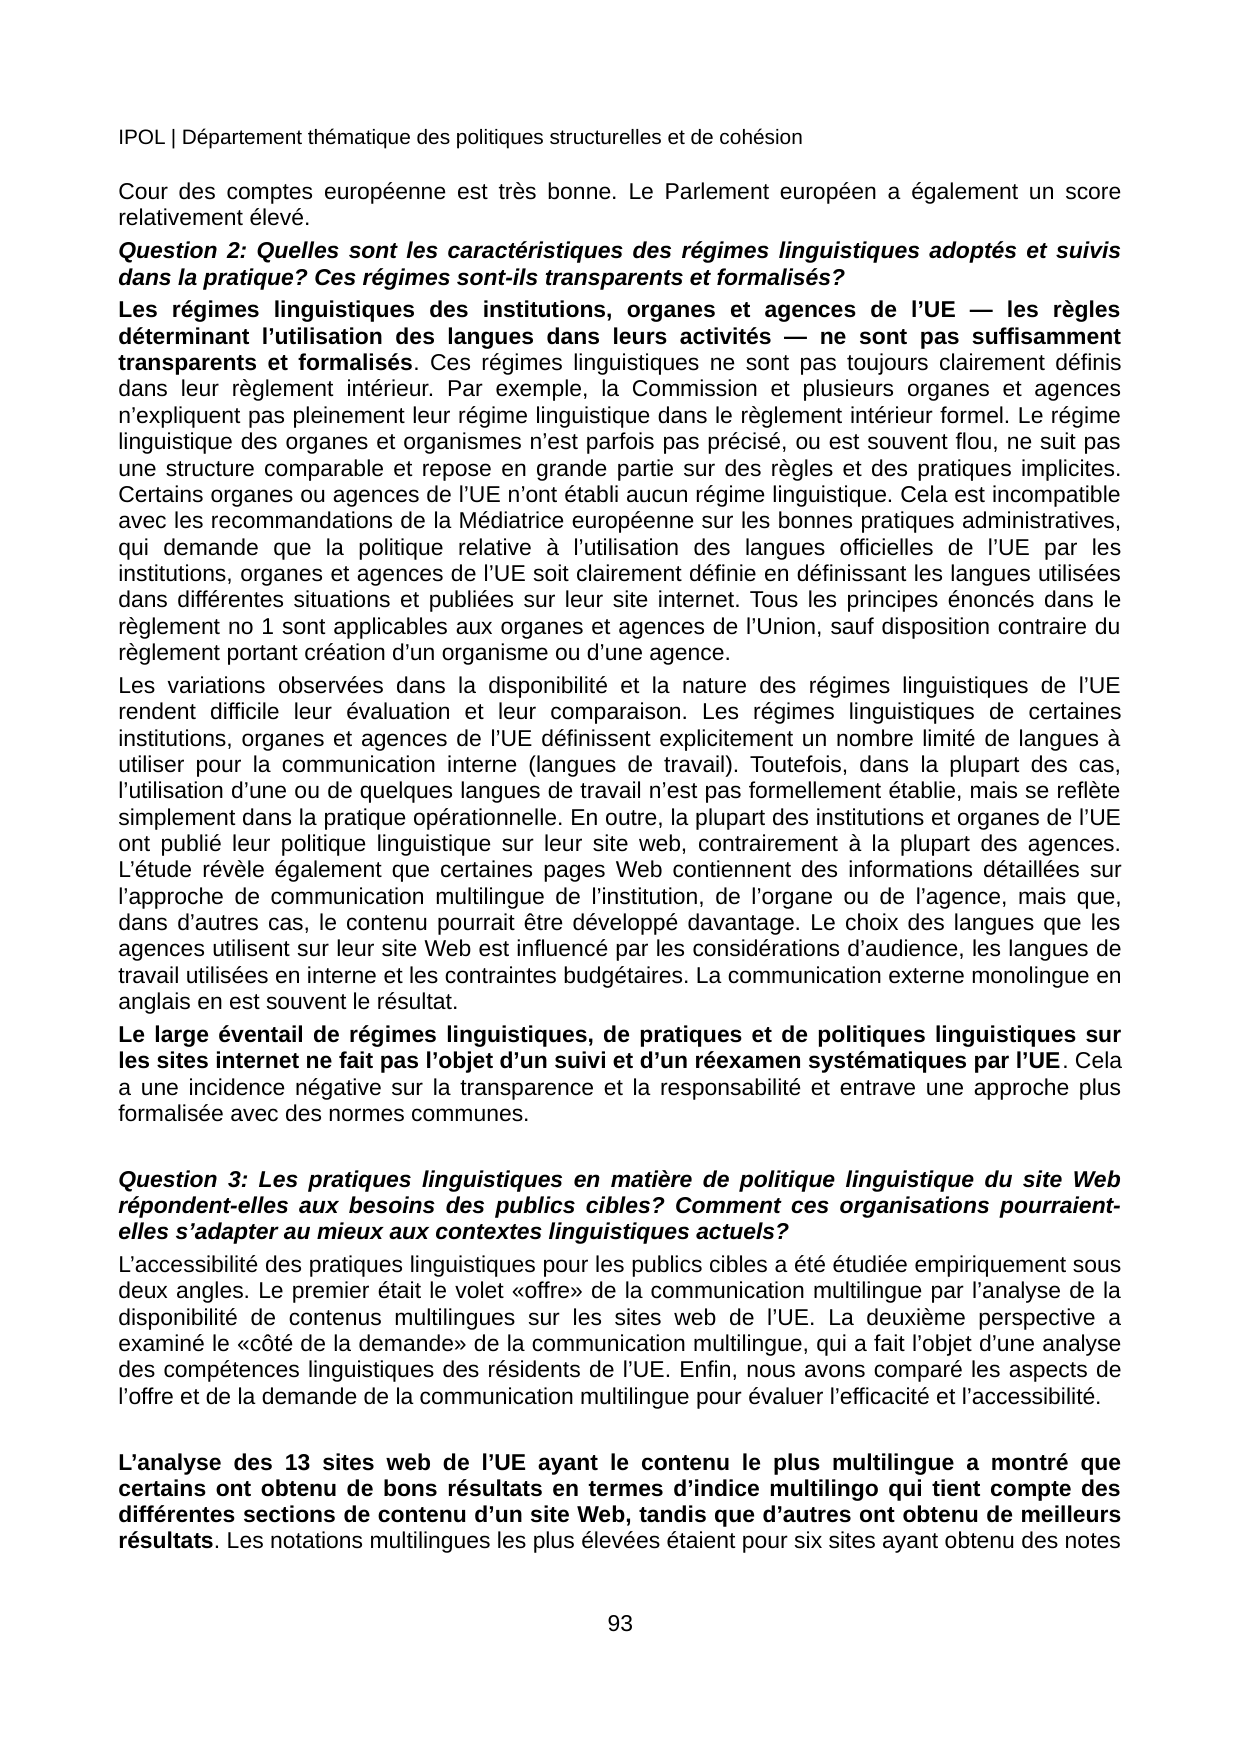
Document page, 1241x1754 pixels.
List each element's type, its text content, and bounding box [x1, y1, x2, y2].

text Cour des comptes européenne est très bonne. Le Parlement européen a également un score relativement élevé. [118, 178, 1122, 231]
text L’analyse des 13 sites web de l’UE ayant le contenu le plus multilingue a montré que certains ont obtenu de bons résultats en termes d’indice multilingo qui tient compte des différentes sections de contenu d’un site Web, tandis que d’autres ont obtenu de meilleurs résultats. Les notations multilingues les plus élevées étaient pour six sites ayant obtenu des notes [118, 1448, 1122, 1554]
text L’accessibilité des pratiques linguistiques pour les publics cibles a été étudiée empiriquement sous deux angles. Le premier était le volet «offre» de la communication multilingue par l’analyse de la disponibilité de contenus multilingues sur les sites web de l’UE. La deuxième perspective a examiné le «côté de la demande» de la communication multilingue, qui a fait l’objet d’une analyse des compétences linguistiques des résidents de l’UE. Enfin, nous avons comparé les aspects de l’offre et de la demande de la communication multilingue pour évaluer l’efficacité et l’accessibilité. [118, 1251, 1122, 1409]
text Question 2: Quelles sont les caractéristiques des régimes linguistiques adoptés et suivis dans la pratique? Ces régimes sont-ils transparents et formalisés? [118, 237, 1122, 290]
text Les variations observées dans la disponibilité et la nature des régimes linguistiques de l’UE rendent difficile leur évaluation et leur comparaison. Les régimes linguistiques de certaines institutions, organes et agences de l’UE définissent explicitement un nombre limité de langues à utiliser pour la communication interne (langues de travail). Toutefois, dans la plupart des cas, l’utilisation d’une ou de quelques langues de travail n’est pas formellement établie, mais se reflète simplement dans la pratique opérationnelle. En outre, la plupart des institutions et organes de l’UE ont publié leur politique linguistique sur leur site web, contrairement à la plupart des agences. L’étude révèle également que certaines pages Web contiennent des informations détaillées sur l’approche de communication multilingue de l’institution, de l’organe ou de l’agence, mais que, dans d’autres cas, le contenu pourrait être développé davantage. Le choix des langues que les agences utilisent sur leur site Web est influencé par les considérations d’audience, les langues de travail utilisées en interne et les contraintes budgétaires. La communication externe monolingue en anglais en est souvent le résultat. [118, 672, 1122, 1014]
text Question 3: Les pratiques linguistiques en matière de politique linguistique du site Web répondent-elles aux besoins des publics cibles? Comment ces organisations pourraient-elles s’adapter au mieux aux contextes linguistiques actuels? [118, 1166, 1122, 1244]
text Les régimes linguistiques des institutions, organes et agences de l’UE — les règles déterminant l’utilisation des langues dans leurs activités — ne sont pas suffisamment transparents et formalisés. Ces régimes linguistiques ne sont pas toujours clairement définis dans leur règlement intérieur. Par exemple, la Commission et plusieurs organes et agences n’expliquent pas pleinement leur régime linguistique dans le règlement intérieur formel. Le régime linguistique des organes et organismes n’est parfois pas précisé, ou est souvent flou, ne suit pas une structure comparable et repose en grande partie sur des règles et des pratiques implicites. Certains organes ou agences de l’UE n’ont établi aucun régime linguistique. Cela est incompatible avec les recommandations de la Médiatrice européenne sur les bonnes pratiques administratives, qui demande que la politique relative à l’utilisation des langues officielles de l’UE par les institutions, organes et agences de l’UE soit clairement définie en définissant les langues utilisées dans différentes situations et publiées sur leur site internet. Tous les principes énoncés dans le règlement no 1 sont applicables aux organes et agences de l’Union, sauf disposition contraire du règlement portant création d’un organisme ou d’une agence. [118, 296, 1122, 665]
text Le large éventail de régimes linguistiques, de pratiques et de politiques linguistiques sur les sites internet ne fait pas l’objet d’un suivi et d’un réexamen systématiques par l’UE. Cela a une incidence négative sur la transparence et la responsabilité et entrave une approche plus formalisée avec des normes communes. [118, 1021, 1122, 1126]
